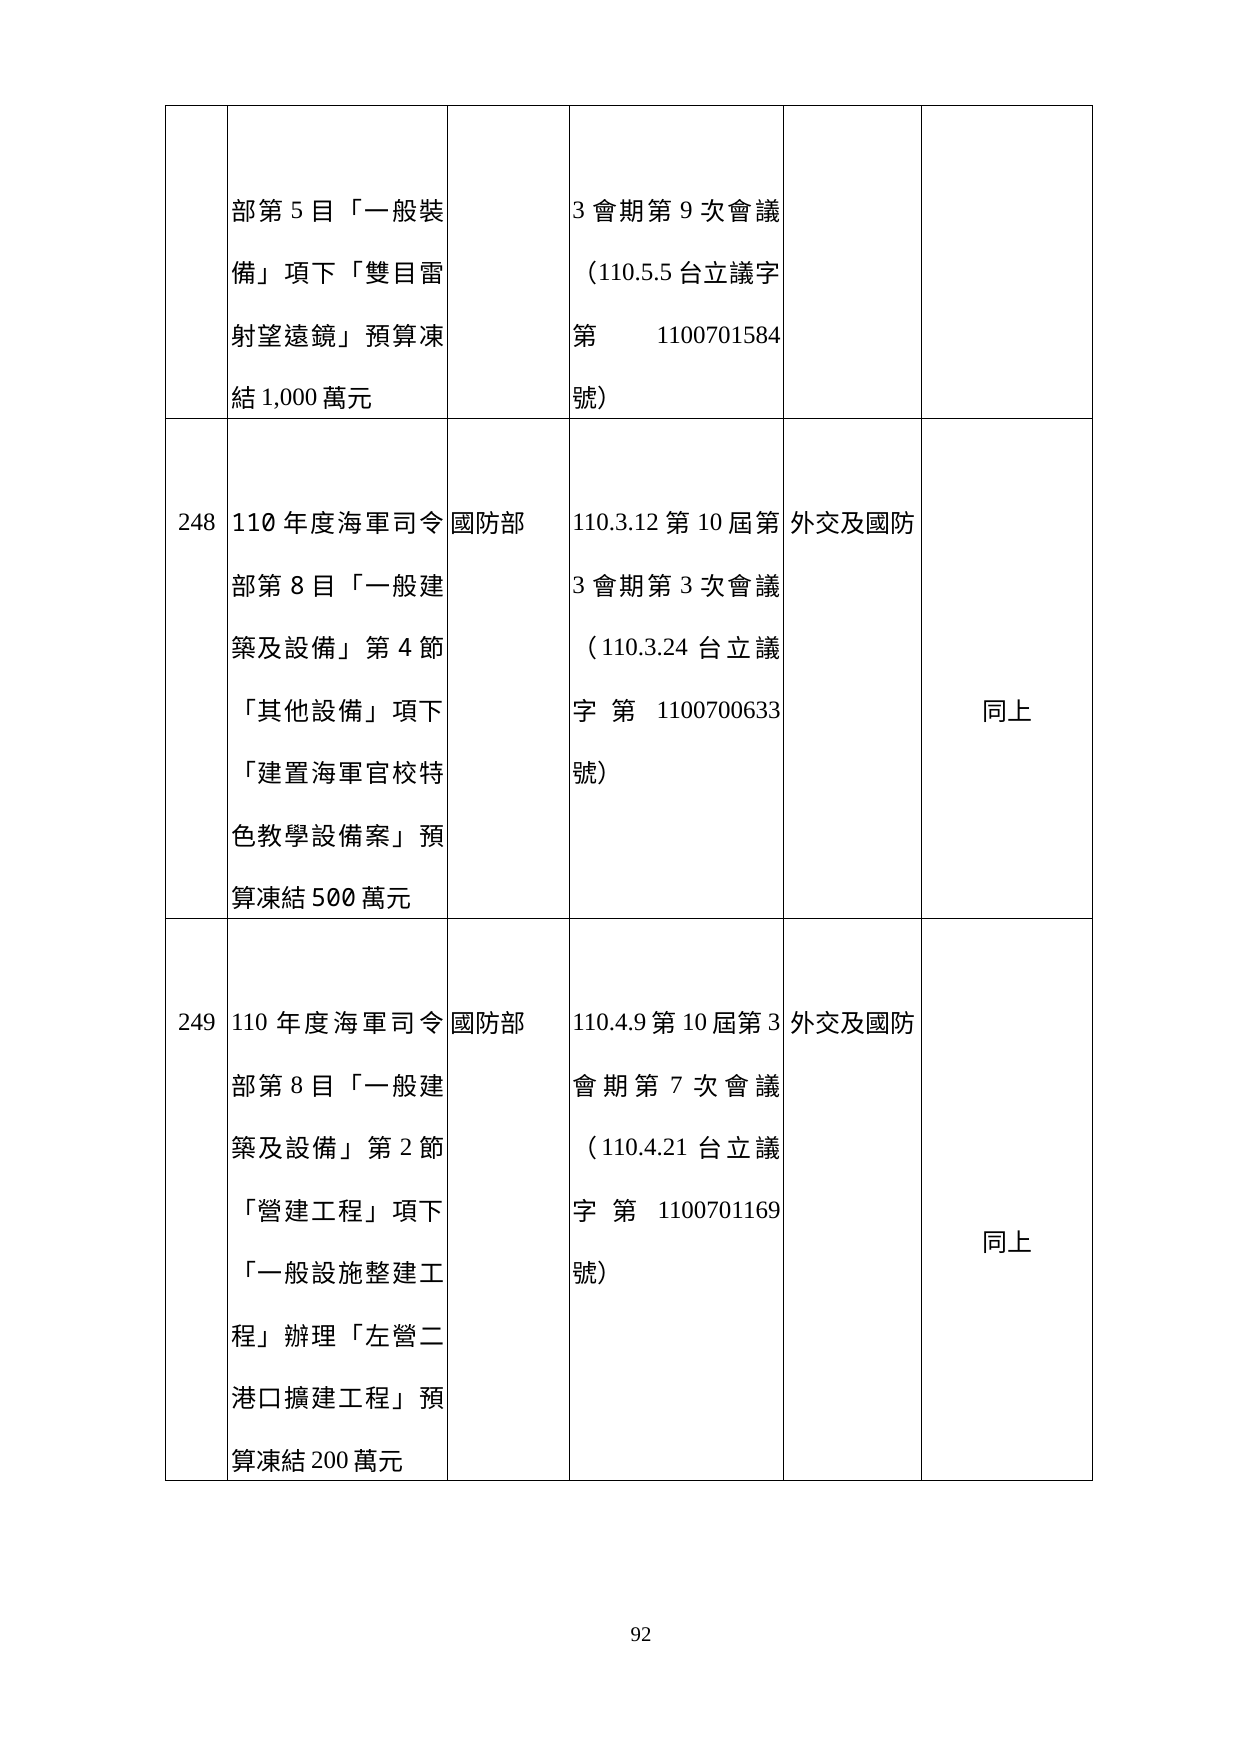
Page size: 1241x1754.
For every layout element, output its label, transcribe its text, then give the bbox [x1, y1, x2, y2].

table_cell [166, 106, 227, 418]
table_cell 國防部 [448, 919, 569, 1480]
table_cell 3會期第9次會議（110.5.5台立議字第1100701584號） [570, 106, 783, 418]
table_cell 同上 [922, 419, 1092, 918]
table_cell 外交及國防 [784, 419, 921, 918]
table_cell 國防部 [448, 419, 569, 918]
table_cell [166, 919, 227, 1480]
table_cell 110年度海軍司令部第8目「一般建築及設備」第2節「營建工程」項下「一般設施整建工程」辦理「左營二港口擴建工程」預算凍結200萬元 [228, 919, 447, 1480]
table_cell 部第5目「一般裝備」項下「雙目雷射望遠鏡」預算凍結1,000萬元 [228, 106, 447, 418]
table_cell 110.3.12第10屆第3會期第3次會議（110.3.24台立議字第1100700633號） [570, 419, 783, 918]
table_cell [922, 106, 1092, 418]
table_cell 同上 [922, 919, 1092, 1480]
table_cell 110.4.9第10屆第3會期第7次會議（110.4.21台立議字第1100701169號） [570, 919, 783, 1480]
table_cell [784, 106, 921, 418]
table_cell [448, 106, 569, 418]
table_cell [166, 419, 227, 918]
table_cell 外交及國防 [784, 919, 921, 1480]
table_cell 110年度海軍司令部第8目「一般建築及設備」第4節「其他設備」項下「建置海軍官校特色教學設備案」預算凍結500萬元 [228, 419, 447, 918]
